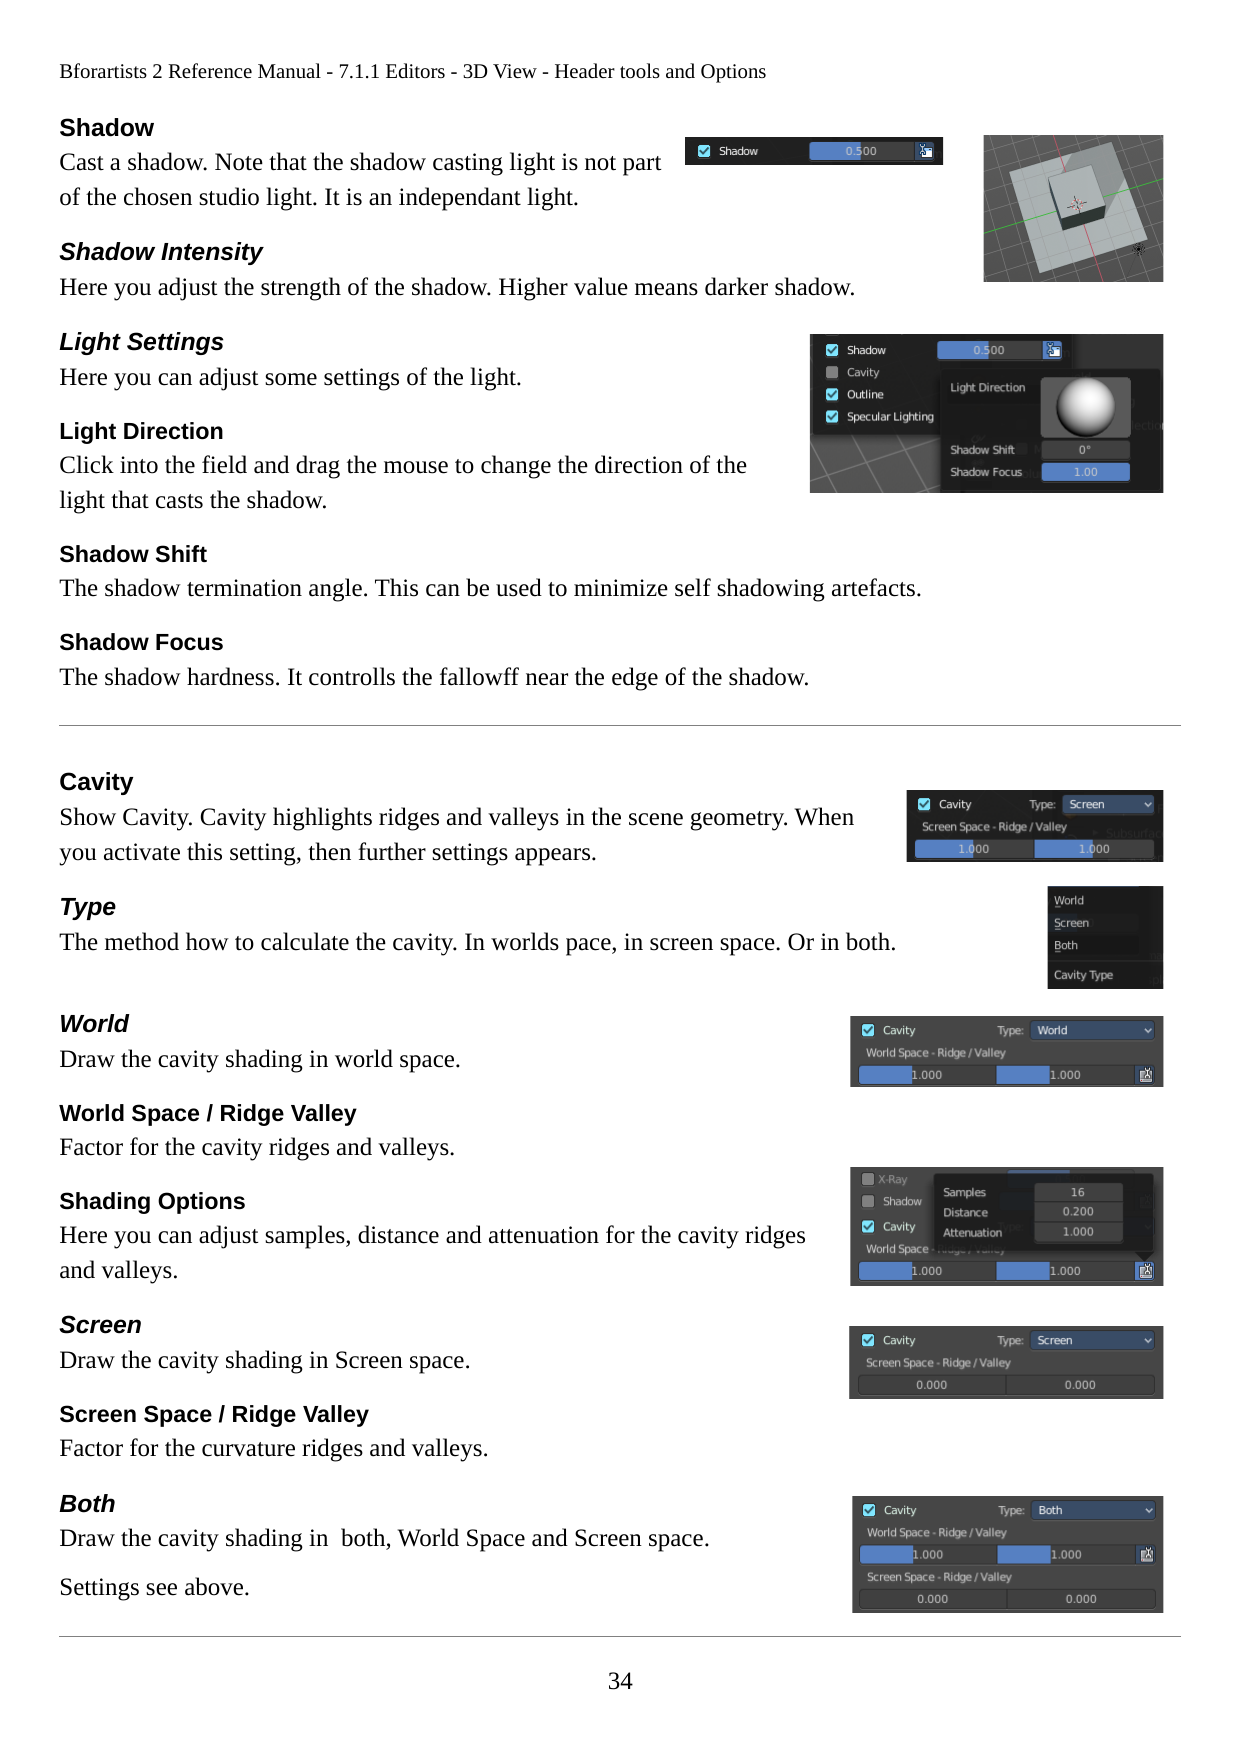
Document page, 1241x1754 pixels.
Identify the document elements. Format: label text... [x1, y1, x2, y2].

subtitle Light Direction [59, 417, 809, 444]
picture [1047, 886, 1164, 989]
text [1164, 1572, 1181, 1601]
text Cast a shadow. Note that the shadow casting light is not part of the chosen studio light. It is an independant light. [59, 147, 983, 211]
text Draw the cavity shading in Screen space. [59, 1345, 849, 1374]
subtitle Shadow Intensity [59, 237, 983, 266]
subtitle Shadow Focus [59, 628, 1181, 655]
subtitle Screen [59, 1310, 1181, 1339]
text Here you can adjust samples, distance and attenuation for the cavity ridges and valleys. [59, 1220, 850, 1284]
picture [852, 1496, 1164, 1613]
picture [850, 1167, 1164, 1286]
subtitle Light Settings [59, 327, 1181, 356]
text Here you adjust the strength of the shadow. Higher value means darker shadow. [59, 272, 1181, 301]
subtitle Shading Options [59, 1187, 850, 1214]
subtitle Shadow [59, 113, 1181, 141]
subtitle Shadow Shift [59, 540, 1181, 567]
text The shadow termination angle. This can be used to minimize self shadowing artefacts. [59, 573, 1181, 602]
text Draw the cavity shading in both, World Space and Screen space. [59, 1523, 852, 1552]
text Settings see above. [59, 1572, 852, 1601]
text Factor for the cavity ridges and valleys. [59, 1132, 1181, 1161]
picture [906, 790, 1164, 862]
text Factor for the curvature ridges and valleys. [59, 1433, 1181, 1462]
picture [850, 1016, 1164, 1087]
subtitle World [59, 1009, 1181, 1037]
picture [983, 135, 1164, 282]
text Click into the field and drag the mouse to change the direction of the light that casts the shadow. [59, 450, 1181, 514]
subtitle Type [59, 892, 1047, 920]
subtitle [1164, 892, 1181, 920]
text The method how to calculate the cavity. In worlds pace, in screen space. Or in both. [59, 927, 1047, 955]
subtitle Screen Space / Ridge Valley [59, 1400, 1181, 1427]
picture [809, 334, 1164, 493]
subtitle Cavity [59, 767, 1181, 796]
subtitle [1164, 417, 1181, 444]
text Here you can adjust some settings of the light. [59, 362, 809, 391]
text Show Cavity. Cavity highlights ridges and valleys in the scene geometry. When you activate this setting, then further settings appears. [59, 802, 1181, 865]
subtitle Both [59, 1489, 1181, 1517]
subtitle [1164, 237, 1181, 266]
picture [849, 1326, 1164, 1399]
text Draw the cavity shading in world space. [59, 1044, 850, 1072]
subtitle World Space / Ridge Valley [59, 1099, 1181, 1126]
picture [685, 137, 944, 165]
subtitle [1164, 1187, 1181, 1214]
text The shadow hardness. It controlls the fallowff near the edge of the shadow. [59, 662, 1181, 690]
